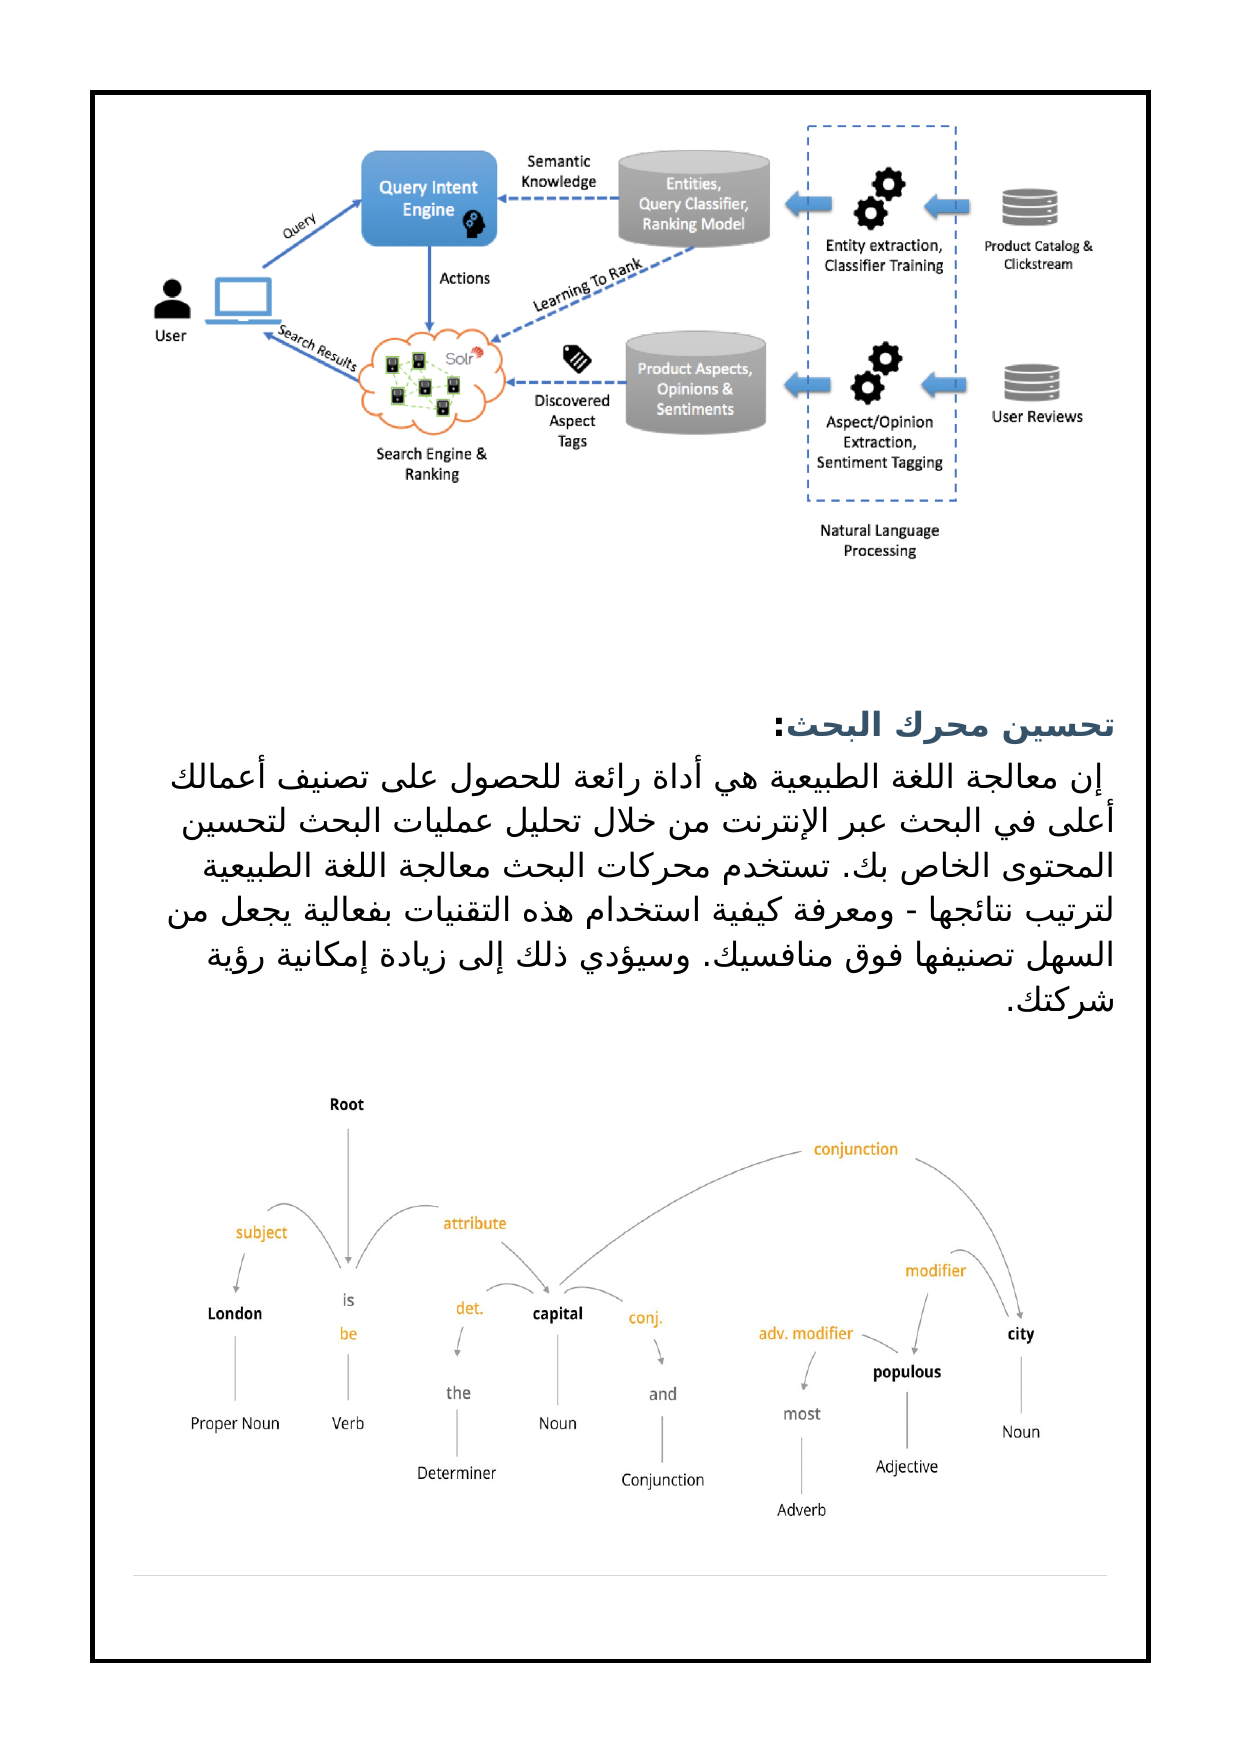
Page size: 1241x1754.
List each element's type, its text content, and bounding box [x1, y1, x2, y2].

picture [132, 1039, 1108, 1576]
picture [132, 125, 1108, 569]
text إن معالجة اللغة الطبيعية هي أداة رائعة للحصول على تصنيف أعمالك أعلى في البحث عبر الإنترنت من خلال تحليل عمليات البحث لتحسين المحتوى الخاص بك. تستخدم محركات البحث معالجة اللغة الطبيعية لترتيب نتائجها - ومعرفة كيفية استخدام هذه التقنيات بفعالية يجعل من السهل تصنيفها فوق منافسيك. وسيؤدي ذلك إلى زيادة إمكانية رؤية شركتك. [125, 757, 1116, 1019]
subtitle تحسين محرك البحث: [125, 706, 1116, 745]
